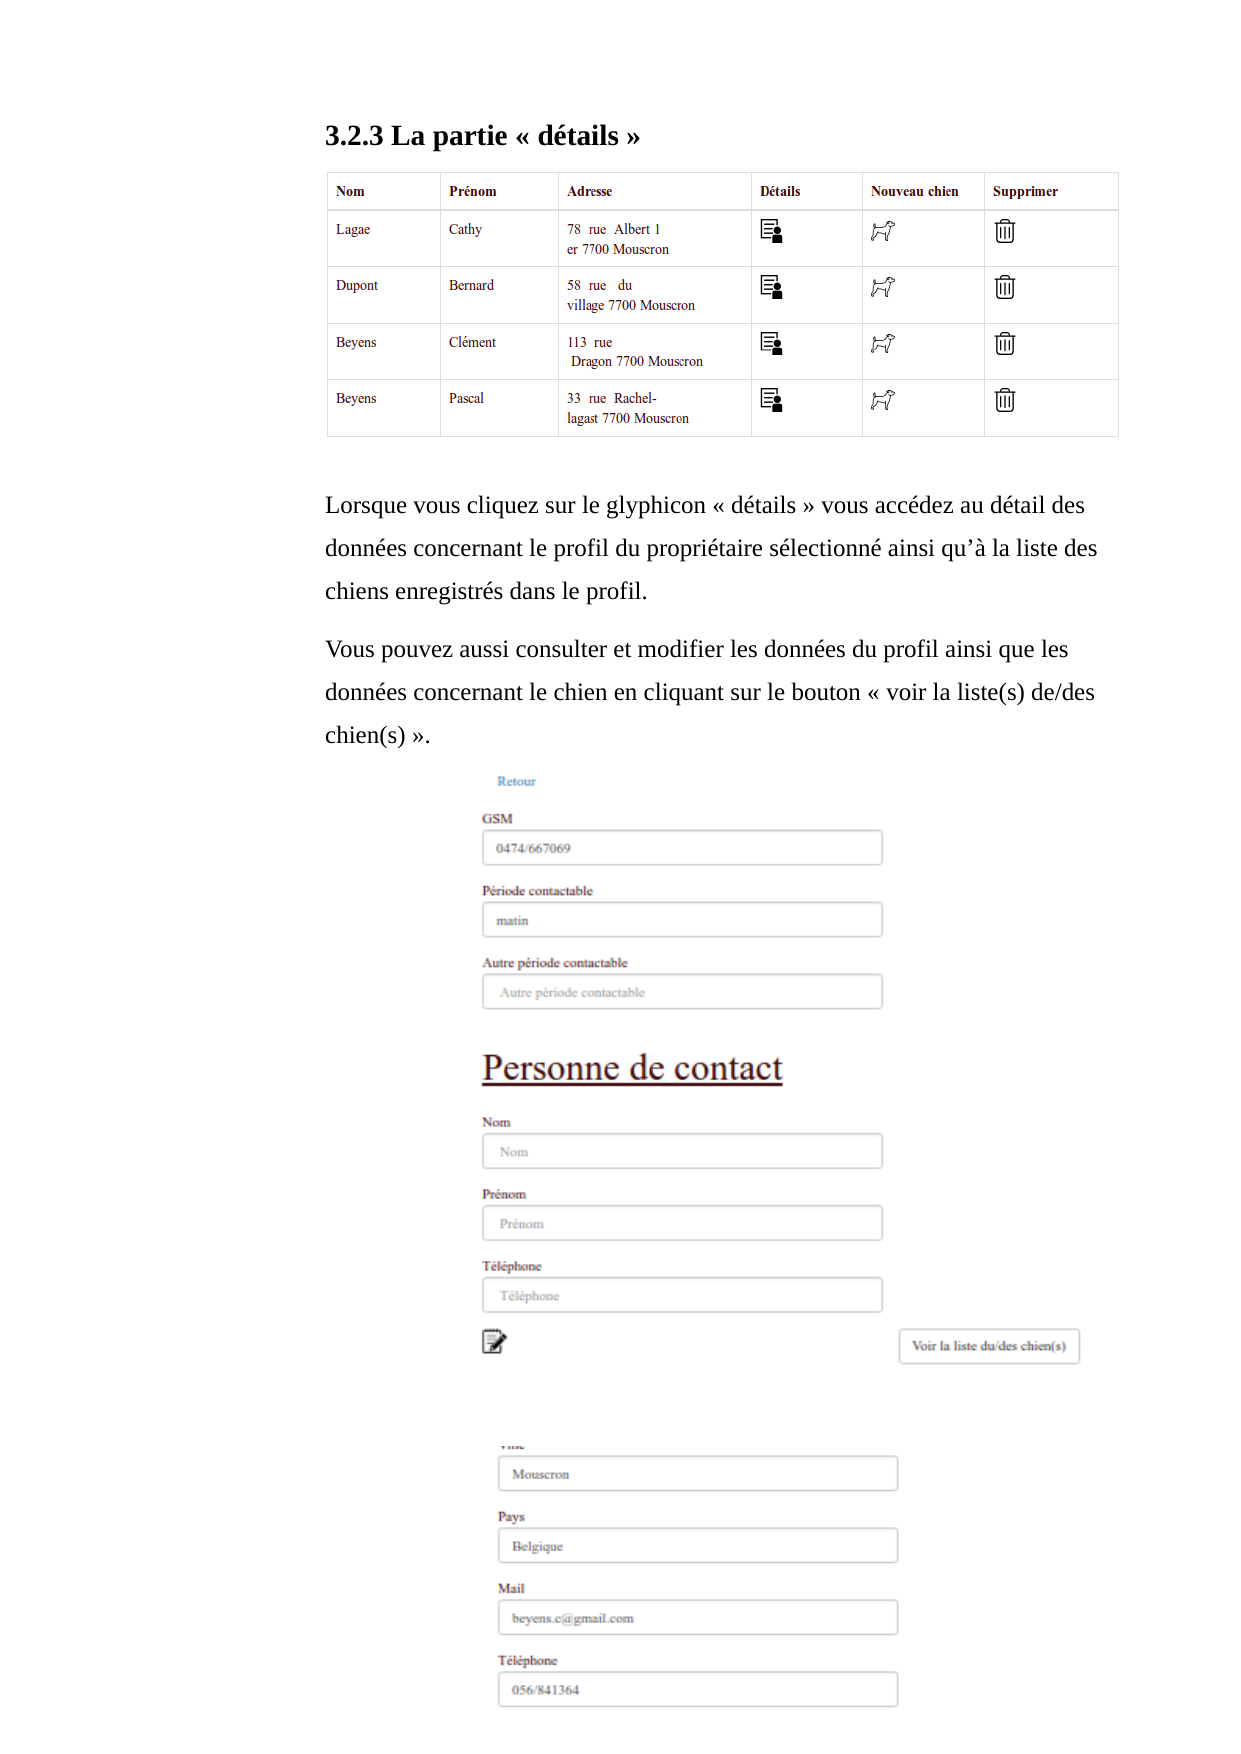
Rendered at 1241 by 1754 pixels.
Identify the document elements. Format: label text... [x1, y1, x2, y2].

picture [448, 772, 1132, 1720]
text Vous pouvez aussi consulter et modifier les données du profil ainsi que les données concernant le chien en cliquant sur le bouton « voir la liste(s) de/des chien(s) ». [325, 634, 1123, 749]
text Lorsque vous cliquez sur le glyphicon « détails » vous accédez au détail des données concernant le profil du propriétaire sélectionné ainsi qu’à la liste des chiens enregistrés dans le profil. [325, 490, 1123, 605]
picture [325, 164, 1124, 442]
subtitle 3.2.3 La partie « détails » [325, 118, 1123, 152]
